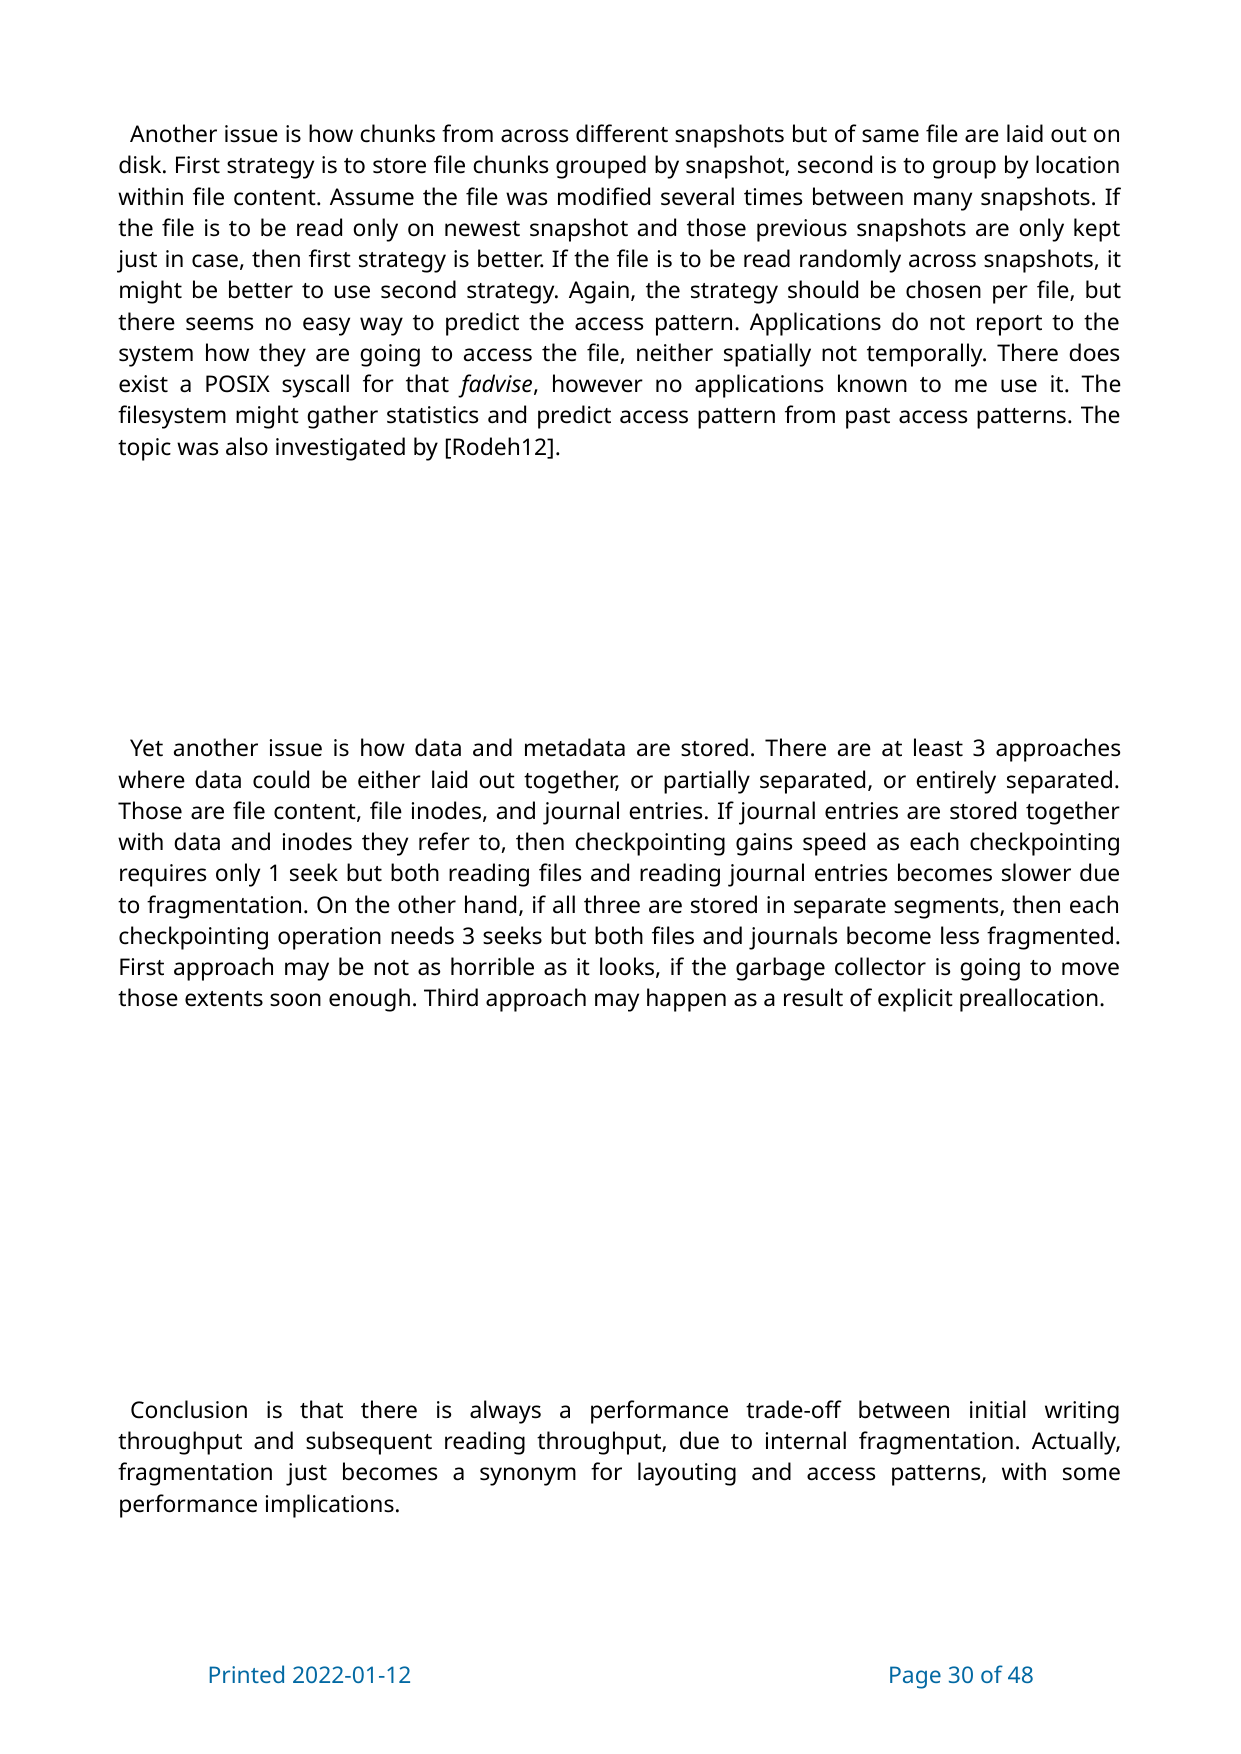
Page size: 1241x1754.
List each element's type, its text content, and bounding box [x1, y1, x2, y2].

text Another issue is how chunks from across different snapshots but of same file are laid out on disk. First strategy is to store file chunks grouped by snapshot, second is to group by location within file content. Assume the file was modified several times between many snapshots. If the file is to be read only on newest snapshot and those previous snapshots are only kept just in case, then first strategy is better. If the file is to be read randomly across snapshots, it might be better to use second strategy. Again, the strategy should be chosen per file, but there seems no easy way to predict the access pattern. Applications do not report to the system how they are going to access the file, neither spatially not temporally. There does exist a POSIX syscall for that fadvise, however no applications known to me use it. The filesystem might gather statistics and predict access pattern from past access patterns. The topic was also investigated by [Rodeh12]. [118, 118, 1122, 462]
text Yet another issue is how data and metadata are stored. There are at least 3 approaches where data could be either laid out together, or partially separated, or entirely separated. Those are file content, file inodes, and journal entries. If journal entries are stored together with data and inodes they refer to, then checkpointing gains speed as each checkpointing requires only 1 seek but both reading files and reading journal entries becomes slower due to fragmentation. On the other hand, if all three are stored in separate segments, then each checkpointing operation needs 3 seeks but both files and journals become less fragmented. First approach may be not as horrible as it looks, if the garbage collector is going to move those extents soon enough. Third approach may happen as a result of explicit preallocation. [118, 732, 1122, 1013]
text Conclusion is that there is always a performance trade-off between initial writing throughput and subsequent reading throughput, due to internal fragmentation. Actually, fragmentation just becomes a synonym for layouting and access patterns, with some performance implications. [118, 1394, 1122, 1519]
